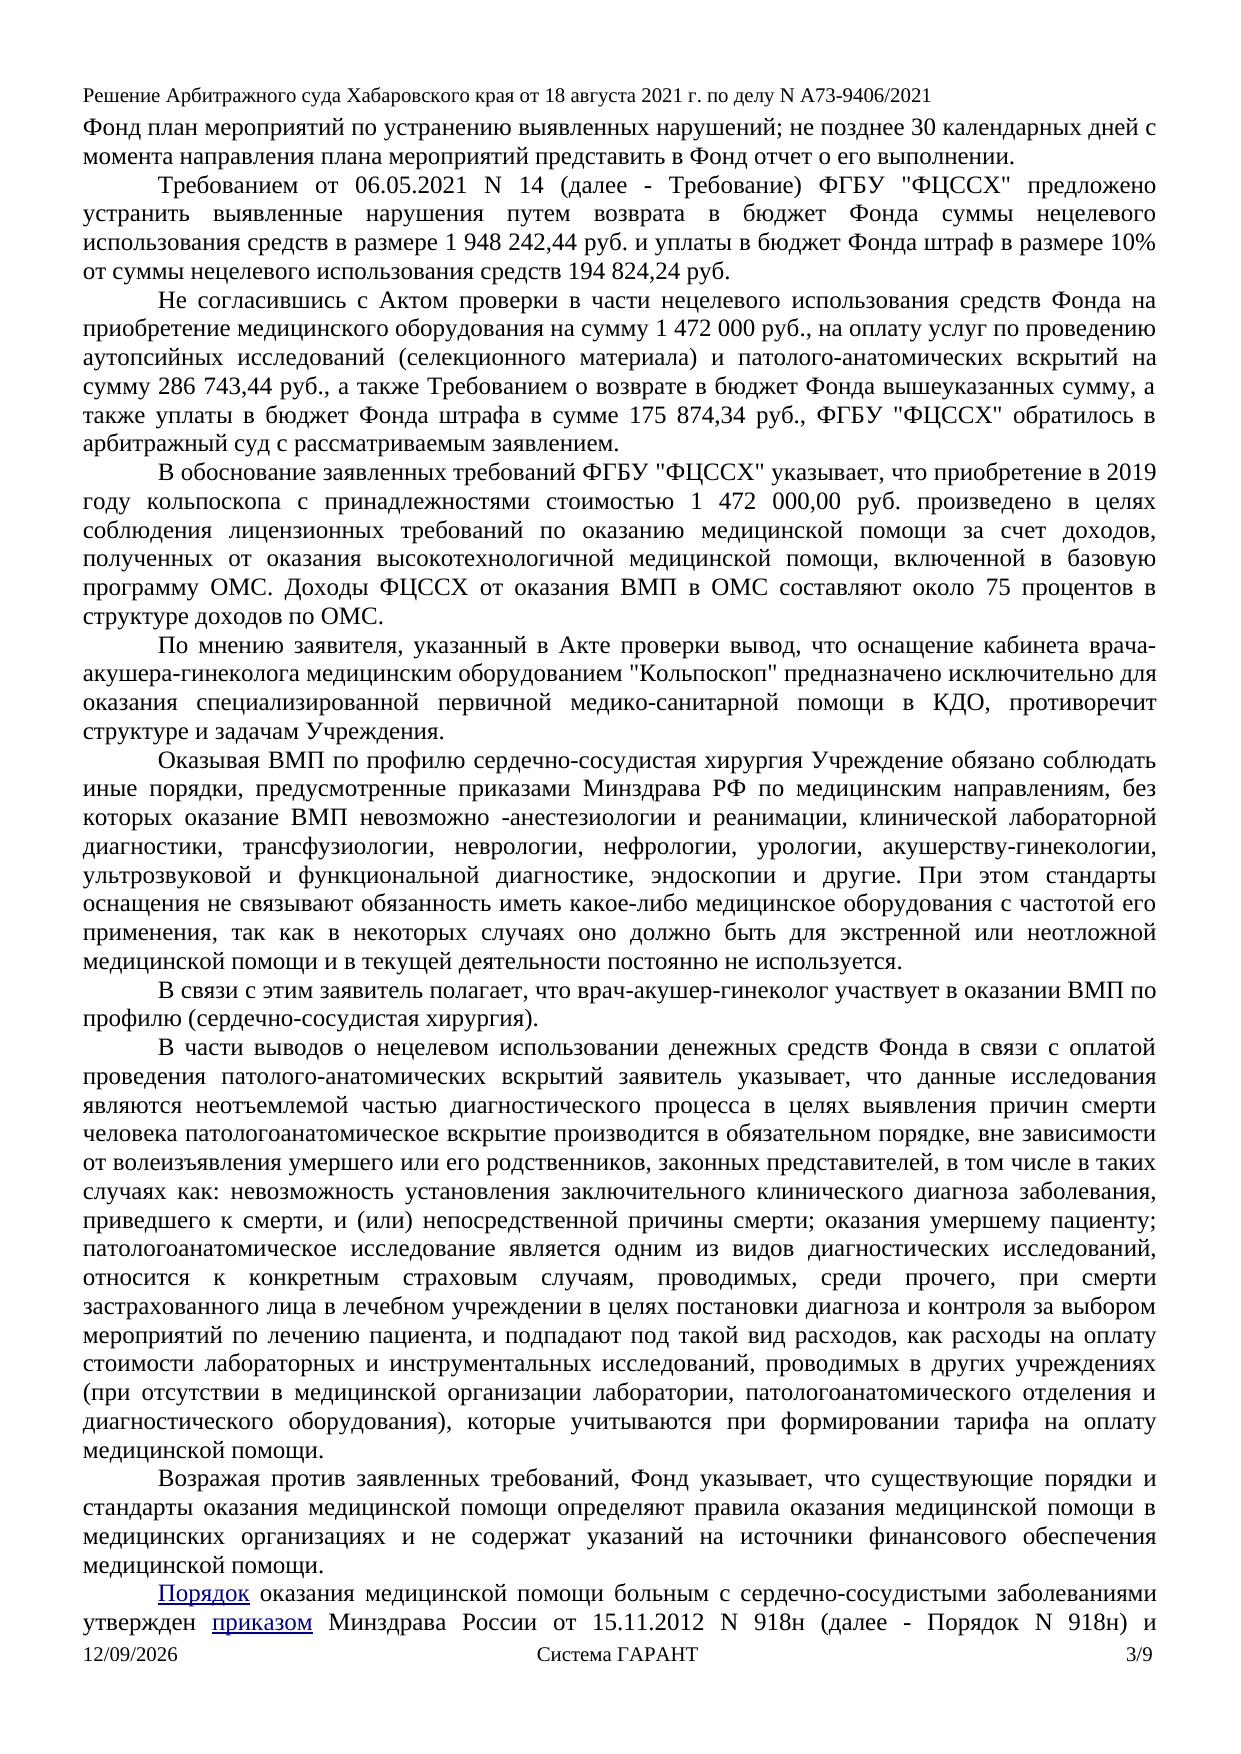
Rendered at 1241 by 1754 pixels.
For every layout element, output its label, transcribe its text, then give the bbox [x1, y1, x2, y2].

text Возражая против заявленных требований, Фонд указывает, что существующие порядки и стандарты оказания медицинской помощи определяют правила оказания медицинской помощи в медицинских организациях и не содержат указаний на источники финансового обеспечения медицинской помощи. [83, 1463, 1157, 1578]
text По мнению заявителя, указанный в Акте проверки вывод, что оснащение кабинета врача-акушера-гинеколога медицинским оборудованием "Кольпоскоп" предназначено исключительно для оказания специализированной первичной медико-санитарной помощи в КДО, противоречит структуре и задачам Учреждения. [83, 630, 1157, 745]
text Не согласившись с Актом проверки в части нецелевого использования средств Фонда на приобретение медицинского оборудования на сумму 1 472 000 руб., на оплату услуг по проведению аутопсийных исследований (селекционного материала) и патолого-анатомических вскрытий на сумму 286 743,44 руб., а также Требованием о возврате в бюджет Фонда вышеуказанных сумму, а также уплаты в бюджет Фонда штрафа в сумме 175 874,34 руб., ФГБУ "ФЦССХ" обратилось в арбитражный суд с рассматриваемым заявлением. [83, 285, 1157, 457]
text В связи с этим заявитель полагает, что врач-акушер-гинеколог участвует в оказании ВМП по профилю (сердечно-сосудистая хирургия). [83, 975, 1157, 1032]
text В части выводов о нецелевом использовании денежных средств Фонда в связи с оплатой проведения патолого-анатомических вскрытий заявитель указывает, что данные исследования являются неотъемлемой частью диагностического процесса в целях выявления причин смерти человека патологоанатомическое вскрытие производится в обязательном порядке, вне зависимости от волеизъявления умершего или его родственников, законных представителей, в том числе в таких случаях как: невозможность установления заключительного клинического диагноза заболевания, приведшего к смерти, и (или) непосредственной причины смерти; оказания умершему пациенту; патологоанатомическое исследование является одним из видов диагностических исследований, относится к конкретным страховым случаям, проводимых, среди прочего, при смерти застрахованного лица в лечебном учреждении в целях постановки диагноза и контроля за выбором мероприятий по лечению пациента, и подпадают под такой вид расходов, как расходы на оплату стоимости лабораторных и инструментальных исследований, проводимых в других учреждениях (при отсутствии в медицинской организации лаборатории, патологоанатомического отделения и диагностического оборудования), которые учитываются при формировании тарифа на оплату медицинской помощи. [83, 1032, 1157, 1463]
text Оказывая ВМП по профилю сердечно-сосудистая хирургия Учреждение обязано соблюдать иные порядки, предусмотренные приказами Минздрава РФ по медицинским направлениям, без которых оказание ВМП невозможно -анестезиологии и реанимации, клинической лабораторной диагностики, трансфузиологии, неврологии, нефрологии, урологии, акушерству-гинекологии, ультрозвуковой и функциональной диагностике, эндоскопии и другие. При этом стандарты оснащения не связывают обязанность иметь какое-либо медицинское оборудования с частотой его применения, так как в некоторых случаях оно должно быть для экстренной или неотложной медицинской помощи и в текущей деятельности постоянно не используется. [83, 745, 1157, 975]
text Порядок оказания медицинской помощи больным с сердечно-сосудистыми заболеваниями утвержден приказом Минздрава России от 15.11.2012 N 918н (далее - Порядок N 918н) и [83, 1578, 1157, 1636]
text Требованием от 06.05.2021 N 14 (далее - Требование) ФГБУ "ФЦССХ" предложено устранить выявленные нарушения путем возврата в бюджет Фонда суммы нецелевого использования средств в размере 1 948 242,44 руб. и уплаты в бюджет Фонда штраф в размере 10% от суммы нецелевого использования средств 194 824,24 руб. [83, 170, 1157, 285]
text Фонд план мероприятий по устранению выявленных нарушений; не позднее 30 календарных дней с момента направления плана мероприятий представить в Фонд отчет о его выполнении. [83, 112, 1157, 170]
text В обоснование заявленных требований ФГБУ "ФЦССХ" указывает, что приобретение в 2019 году кольпоскопа с принадлежностями стоимостью 1 472 000,00 руб. произведено в целях соблюдения лицензионных требований по оказанию медицинской помощи за счет доходов, полученных от оказания высокотехнологичной медицинской помощи, включенной в базовую программу ОМС. Доходы ФЦССХ от оказания ВМП в ОМС составляют около 75 процентов в структуре доходов по ОМС. [83, 457, 1157, 630]
